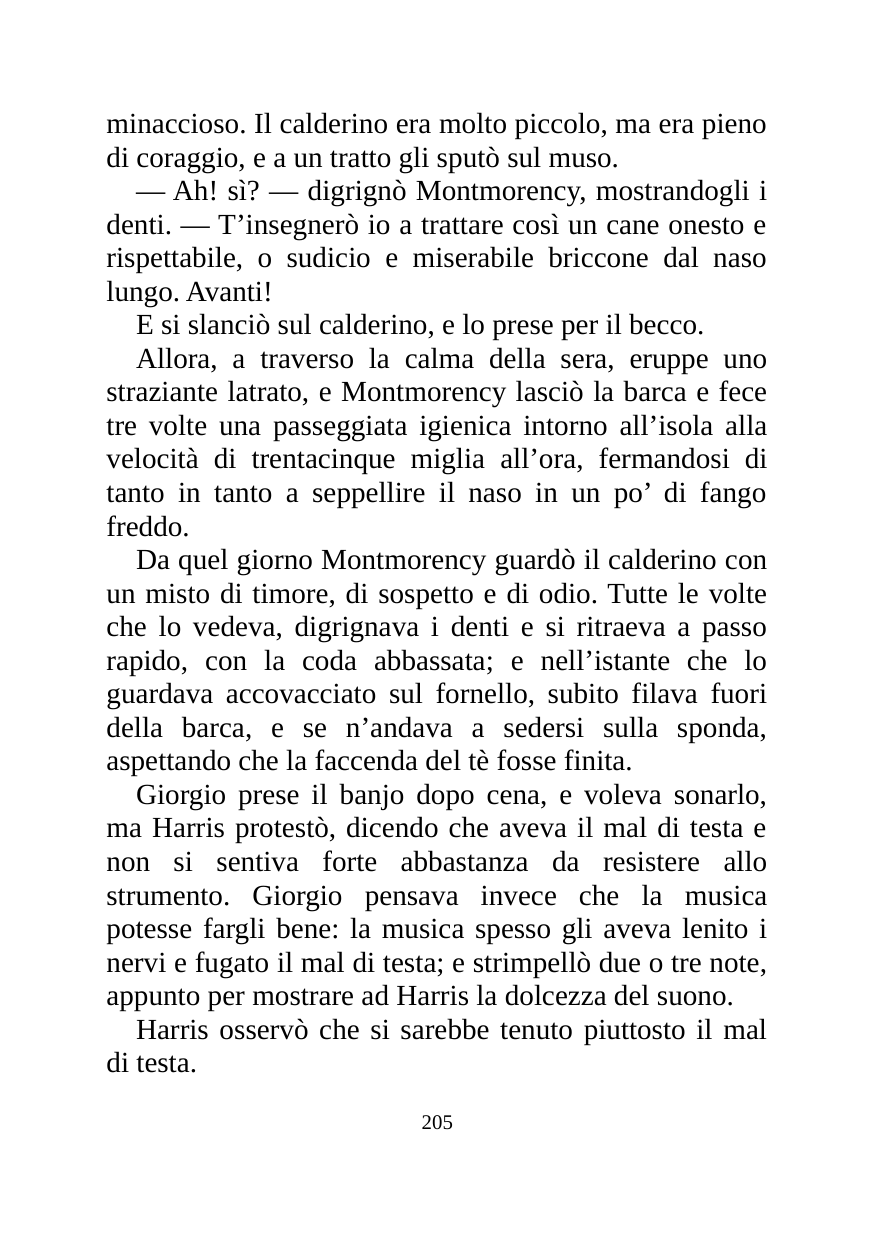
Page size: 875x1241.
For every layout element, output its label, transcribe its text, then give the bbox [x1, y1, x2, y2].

text Giorgio prese il banjo dopo cena, e voleva sonarlo, ma Harris protestò, dicendo che aveva il mal di testa e non si sentiva forte abbastanza da resistere allo strumento. Giorgio pensava invece che la musica potesse fargli bene: la musica spesso gli aveva lenito i nervi e fugato il mal di testa; e strimpellò due o tre note, appunto per mostrare ad Harris la dolcezza del suono. [106, 777, 768, 1012]
text Harris osservò che si sarebbe tenuto piuttosto il mal di testa. [106, 1012, 768, 1079]
text Allora, a traverso la calma della sera, eruppe uno straziante latrato, e Montmorency lasciò la barca e fece tre volte una passeggiata igienica intorno all’isola alla velocità di trentacinque miglia all’ora, fermandosi di tanto in tanto a seppellire il naso in un po’ di fango freddo. [106, 341, 768, 542]
text — Ah! sì? — digrignò Montmorency, mostrandogli i denti. — T’insegnerò io a trattare così un cane onesto e rispettabile, o sudicio e miserabile briccone dal naso lungo. Avanti! [106, 173, 768, 307]
text minaccioso. Il calderino era molto piccolo, ma era pieno di coraggio, e a un tratto gli sputò sul muso. [106, 106, 768, 173]
text E si slanciò sul calderino, e lo prese per il becco. [106, 307, 768, 341]
text Da quel giorno Montmorency guardò il calderino con un misto di timore, di sospetto e di odio. Tutte le volte che lo vedeva, digrignava i denti e si ritraeva a passo rapido, con la coda abbassata; e nell’istante che lo guardava accovacciato sul fornello, subito filava fuori della barca, e se n’andava a sedersi sulla sponda, aspettando che la faccenda del tè fosse finita. [106, 542, 768, 777]
